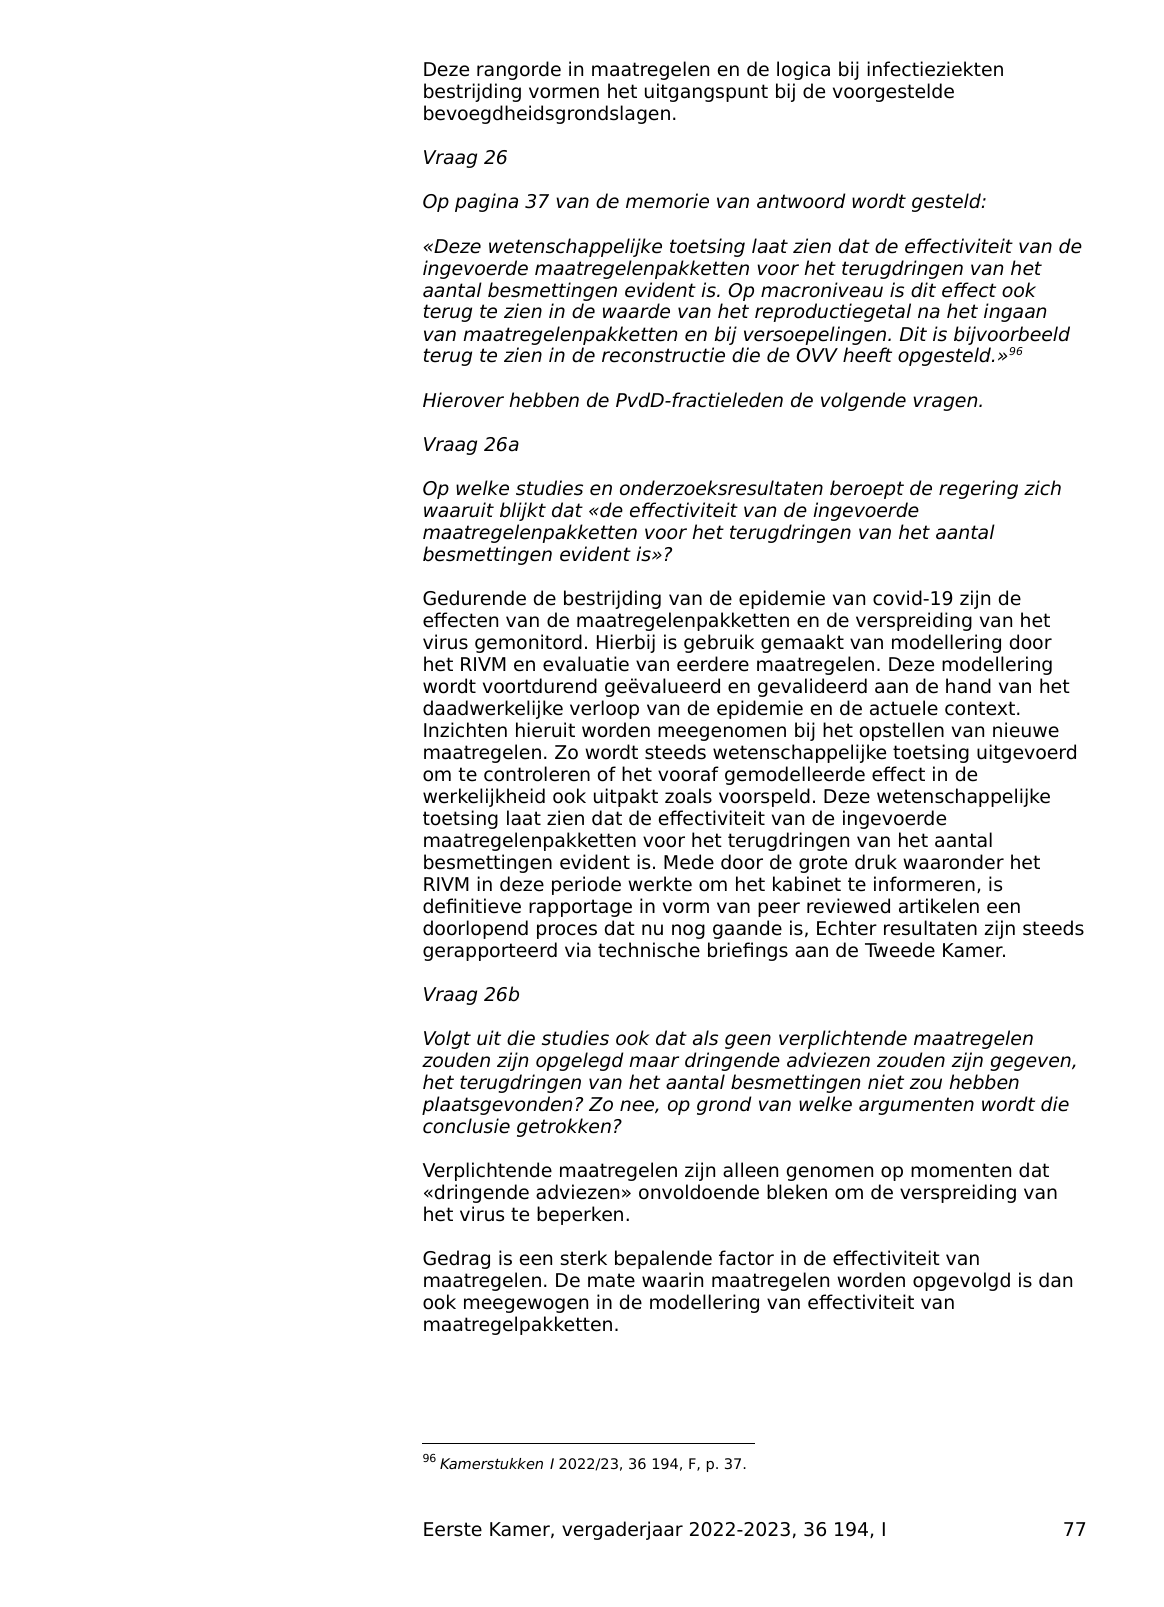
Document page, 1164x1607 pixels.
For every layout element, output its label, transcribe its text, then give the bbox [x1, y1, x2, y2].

subtitle Vraag 26a [422, 434, 1087, 456]
text «Deze wetenschappelijke toetsing laat zien dat de effectiviteit van de ingevoerde maatregelenpakketten voor het terugdringen van het aantal besmettingen evident is. Op macroniveau is dit effect ook terug te zien in de waarde van het reproductiegetal na het ingaan van maatregelenpakketten en bij versoepelingen. Dit is bijvoorbeeld terug te zien in de reconstructie die de OVV heeft opgesteld.» [422, 236, 1087, 367]
subtitle Vraag 26 [422, 147, 1087, 169]
text Gedurende de bestrijding van de epidemie van covid-19 zijn de effecten van de maatregelenpakketten en de verspreiding van het virus gemonitord. Hierbij is gebruik gemaakt van modellering door het RIVM en evaluatie van eerdere maatregelen. Deze modellering wordt voortdurend geëvalueerd en gevalideerd aan de hand van het daadwerkelijke verloop van de epidemie en de actuele context. Inzichten hieruit worden meegenomen bij het opstellen van nieuwe maatregelen. Zo wordt steeds wetenschappelijke toetsing uitgevoerd om te controleren of het vooraf gemodelleerde effect in de werkelijkheid ook uitpakt zoals voorspeld. Deze wetenschappelijke toetsing laat zien dat de effectiviteit van de ingevoerde maatregelenpakketten voor het terugdringen van het aantal besmettingen evident is. Mede door de grote druk waaronder het RIVM in deze periode werkte om het kabinet te informeren, is definitieve rapportage in vorm van peer reviewed artikelen een doorlopend proces dat nu nog gaande is, Echter resultaten zijn steeds gerapporteerd via technische briefings aan de Tweede Kamer. [422, 588, 1087, 962]
text Volgt uit die studies ook dat als geen verplichtende maatregelen zouden zijn opgelegd maar dringende adviezen zouden zijn gegeven, het terugdringen van het aantal besmettingen niet zou hebben plaatsgevonden? Zo nee, op grond van welke argumenten wordt die conclusie getrokken? [422, 1028, 1087, 1138]
text Verplichtende maatregelen zijn alleen genomen op momenten dat «dringende adviezen» onvoldoende bleken om de verspreiding van het virus te beperken. [422, 1160, 1087, 1226]
text Deze rangorde in maatregelen en de logica bij infectieziekten bestrijding vormen het uitgangspunt bij de voorgestelde bevoegdheidsgrondslagen. [422, 59, 1087, 125]
text Gedrag is een sterk bepalende factor in de effectiviteit van maatregelen. De mate waarin maatregelen worden opgevolgd is dan ook meegewogen in de modellering van effectiviteit van maatregelpakketten. [422, 1248, 1087, 1336]
subtitle Vraag 26b [422, 984, 1087, 1006]
text Kamerstukken I 2022/23, 36 194, F, p. 37. [422, 1452, 1087, 1474]
text Op pagina 37 van de memorie van antwoord wordt gesteld: [422, 191, 1087, 213]
text Hierover hebben de PvdD-fractieleden de volgende vragen. [422, 389, 1087, 412]
text Op welke studies en onderzoeksresultaten beroept de regering zich waaruit blijkt dat «de effectiviteit van de ingevoerde maatregelenpakketten voor het terugdringen van het aantal besmettingen evident is»? [422, 478, 1087, 566]
